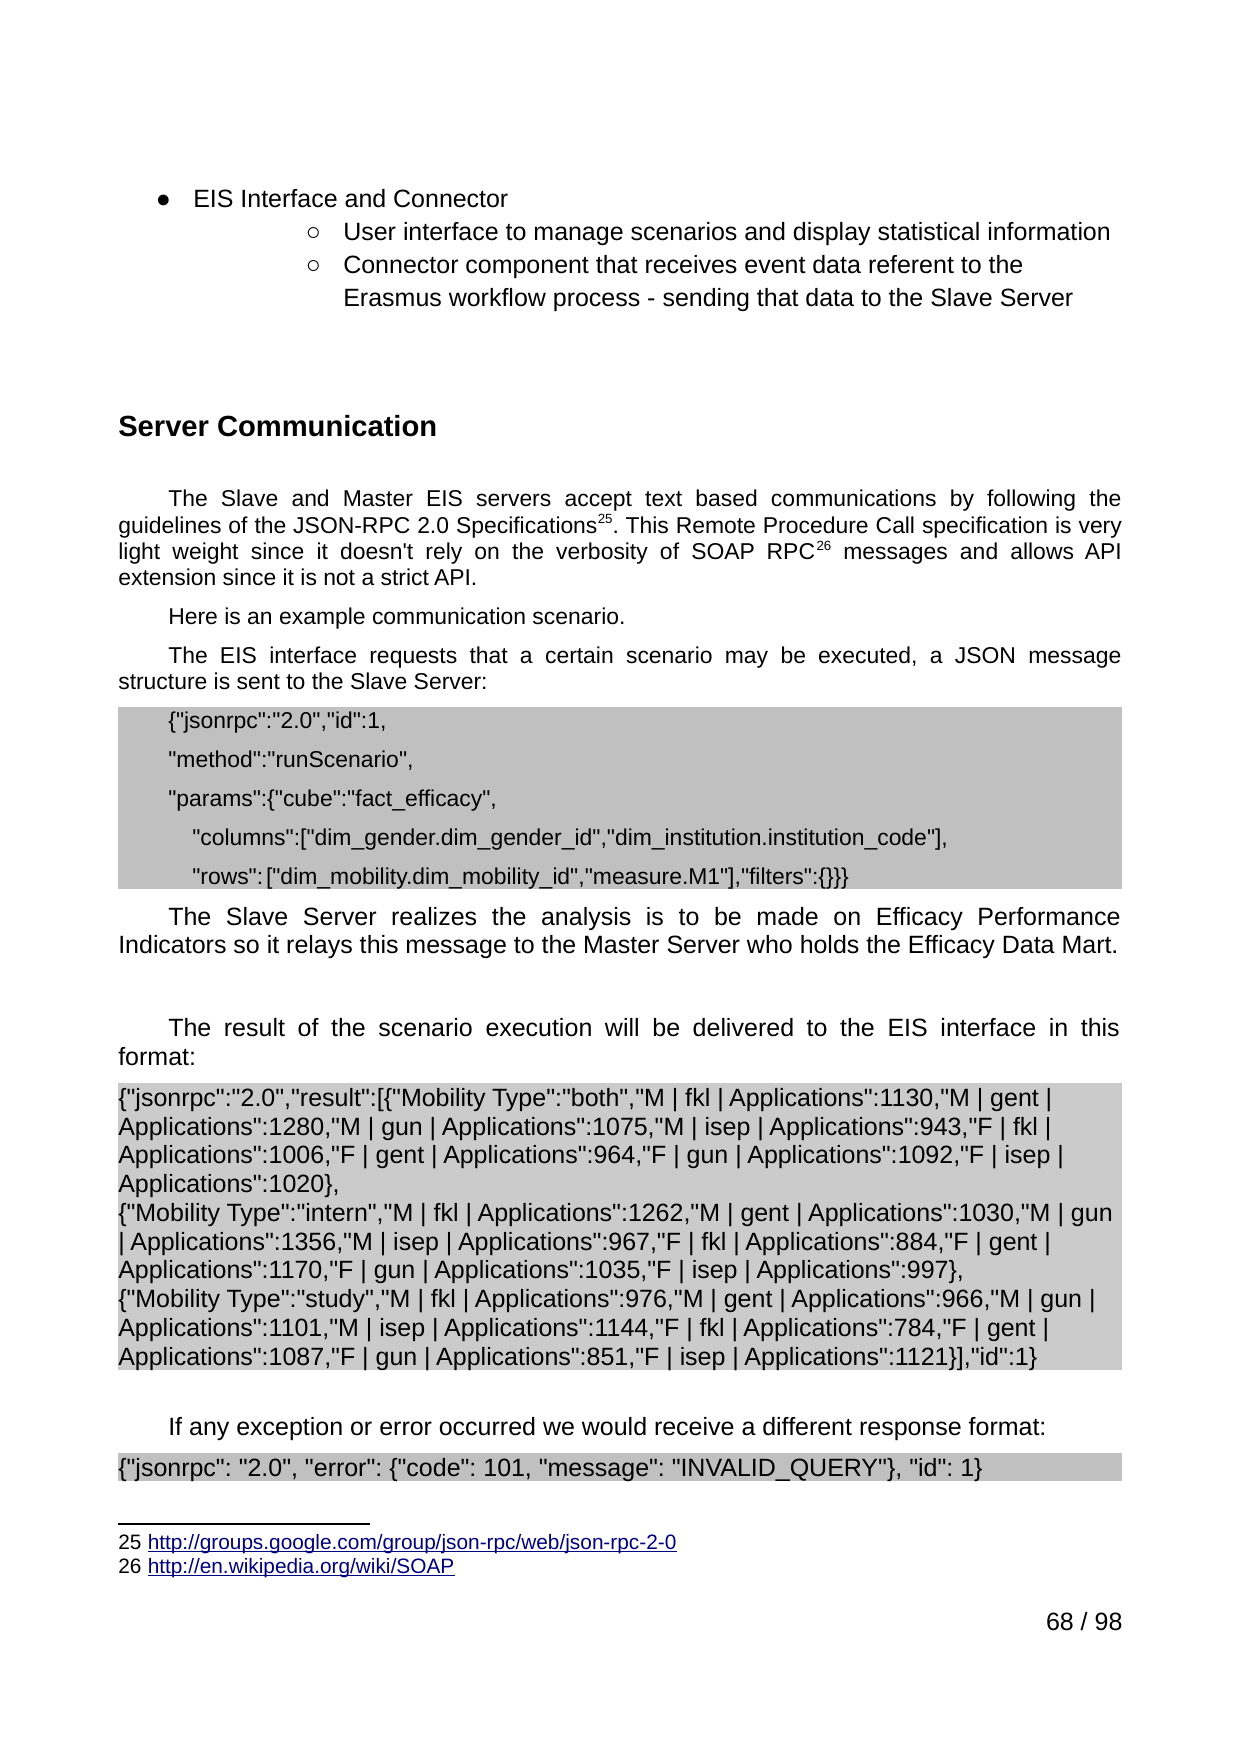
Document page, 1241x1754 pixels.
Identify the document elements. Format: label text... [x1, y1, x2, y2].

text "method":"runScenario", [118, 746, 1122, 772]
text {"Mobility Type":"study","M | fkl | Applications":976,"M | gent | Applications":966,"M | gun | Applications":1101,"M | isep | Applications":1144,"F | fkl | Applications":784,"F | gent | Applications":1087,"F | gun | Applications":851,"F | isep | Applications":1121}],"id":1} [118, 1284, 1122, 1370]
subtitle Server Communication [118, 409, 1122, 442]
text http://groups.google.com/group/json-rpc/web/json-rpc-2-0 [118, 1530, 1122, 1554]
text If any exception or error occurred we would receive a different response format: [118, 1411, 1122, 1440]
text The result of the scenario execution will be delivered to the EIS interface in this format: [118, 1013, 1122, 1070]
text {"jsonrpc":"2.0","id":1, [118, 707, 1122, 733]
text The Slave and Master EIS servers accept text based communications by following the guidelines of the JSON-RPC 2.0 Specifications. This Remote Procedure Call specification is very light weight since it doesn't rely on the verbosity of SOAP RPC messages and allows API extension since it is not a strict API. [118, 485, 1122, 591]
text Here is an example communication scenario. [118, 603, 1122, 629]
text {"jsonrpc": "2.0", "error": {"code": 101, "message": "INVALID_QUERY"}, "id": 1} [118, 1453, 1122, 1481]
text The EIS interface requests that a certain scenario may be executed, a JSON message structure is sent to the Slave Server: [118, 642, 1122, 695]
list Connector component that receives event data referent to the Erasmus workflow process - sending that data to the Slave Server [306, 250, 1122, 312]
text http://en.wikipedia.org/wiki/SOAP [118, 1554, 1122, 1578]
list EIS Interface and Connector [193, 184, 1122, 213]
text "rows": ["dim_mobility.dim_mobility_id","measure.M1"],"filters":{}}} [118, 863, 1122, 889]
text "columns":["dim_gender.dim_gender_id","dim_institution.institution_code"], [118, 824, 1122, 850]
text The Slave Server realizes the analysis is to be made on Efficacy Performance Indicators so it relays this message to the Master Server who holds the Efficacy Data Mart. [118, 901, 1122, 959]
text {"jsonrpc":"2.0","result":[{"Mobility Type":"both","M | fkl | Applications":1130,"M | gent | Applications":1280,"M | gun | Applications":1075,"M | isep | Applications":943,"F | fkl | Applications":1006,"F | gent | Applications":964,"F | gun | Applications":1092,"F | isep | Applications":1020}, [118, 1083, 1122, 1198]
list User interface to manage scenarios and display statistical information [306, 217, 1122, 246]
text {"Mobility Type":"intern","M | fkl | Applications":1262,"M | gent | Applications":1030,"M | gun | Applications":1356,"M | isep | Applications":967,"F | fkl | Applications":884,"F | gent | Applications":1170,"F | gun | Applications":1035,"F | isep | Applications":997}, [118, 1198, 1122, 1284]
text "params":{"cube":"fact_efficacy", [118, 785, 1122, 811]
